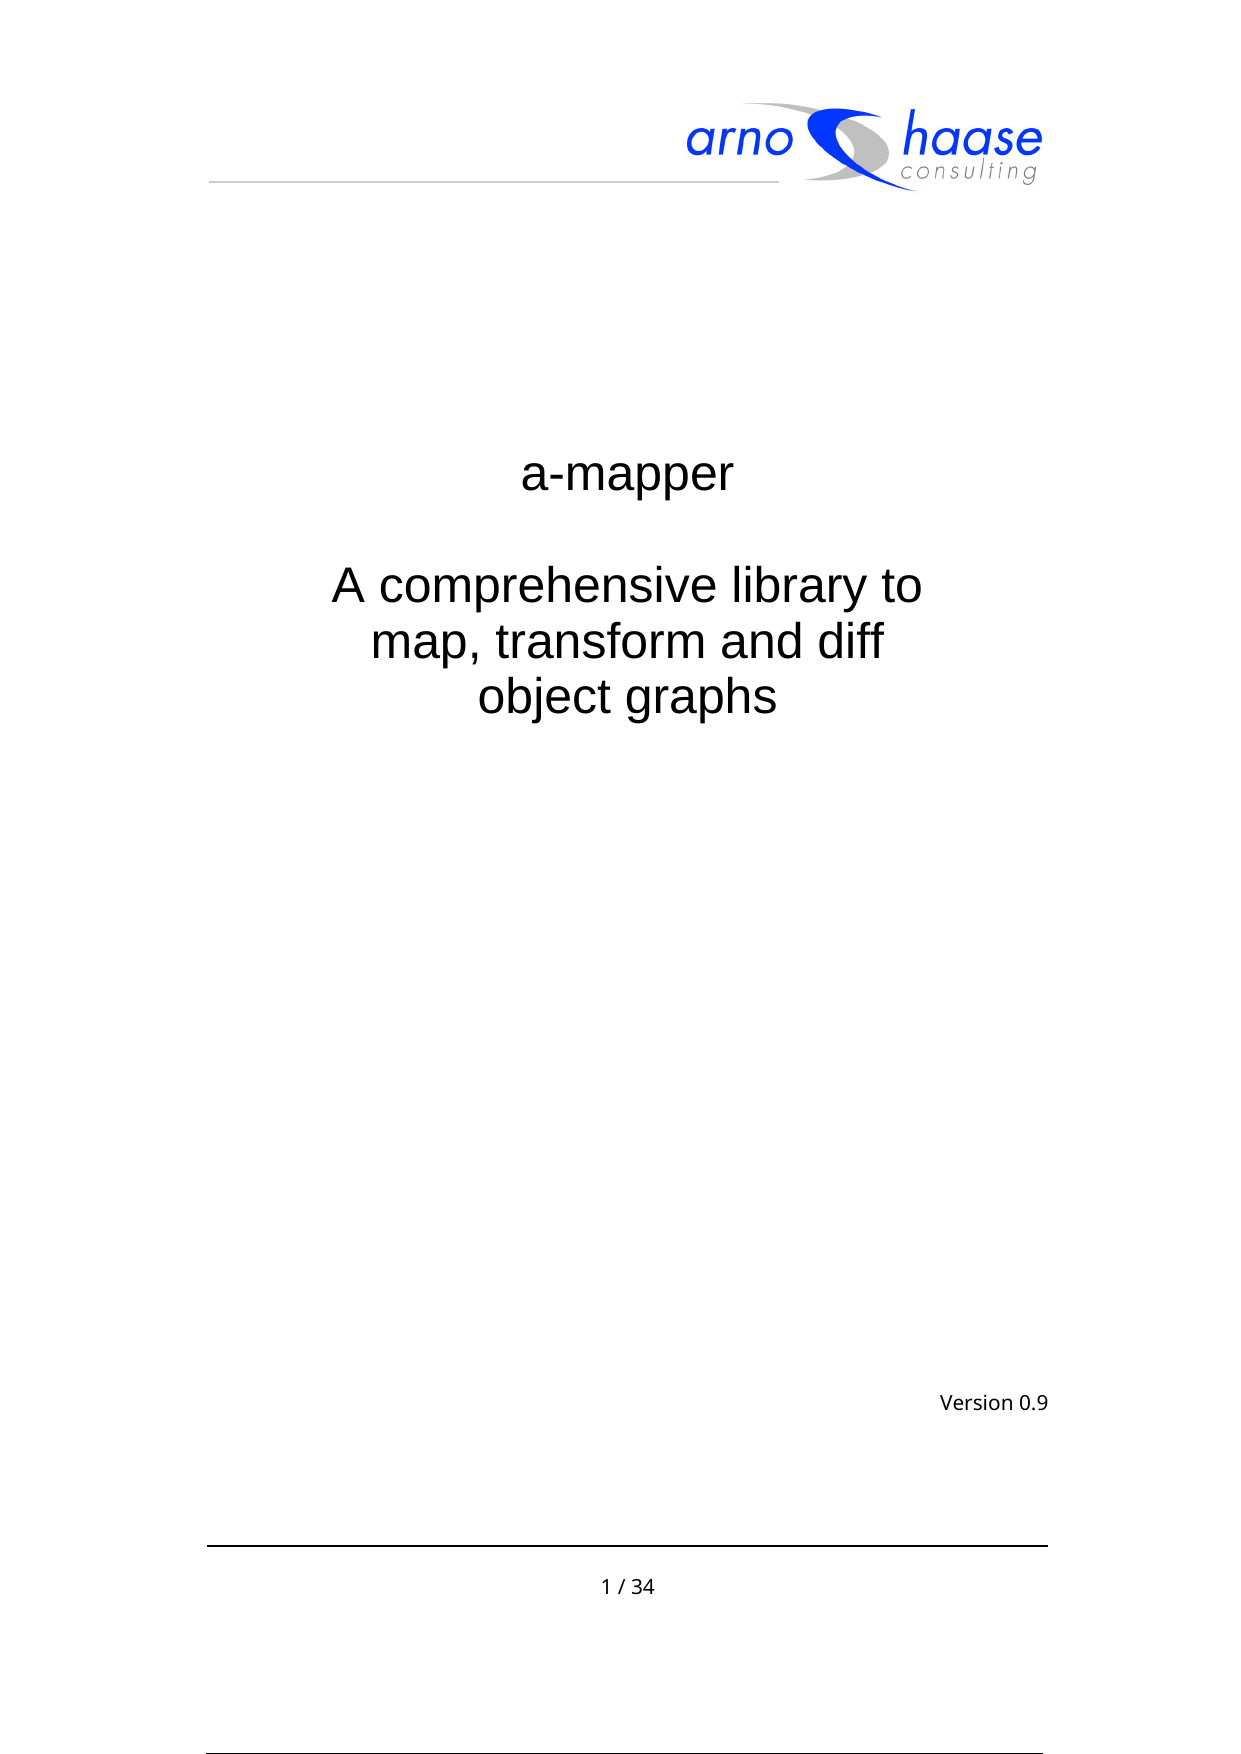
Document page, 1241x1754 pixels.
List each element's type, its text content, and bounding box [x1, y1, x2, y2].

picture [656, 78, 1072, 208]
subtitle a-mapper A comprehensive library to map, transform and diff object graphs [207, 445, 1048, 724]
text Version 0.9 [207, 1387, 1048, 1416]
